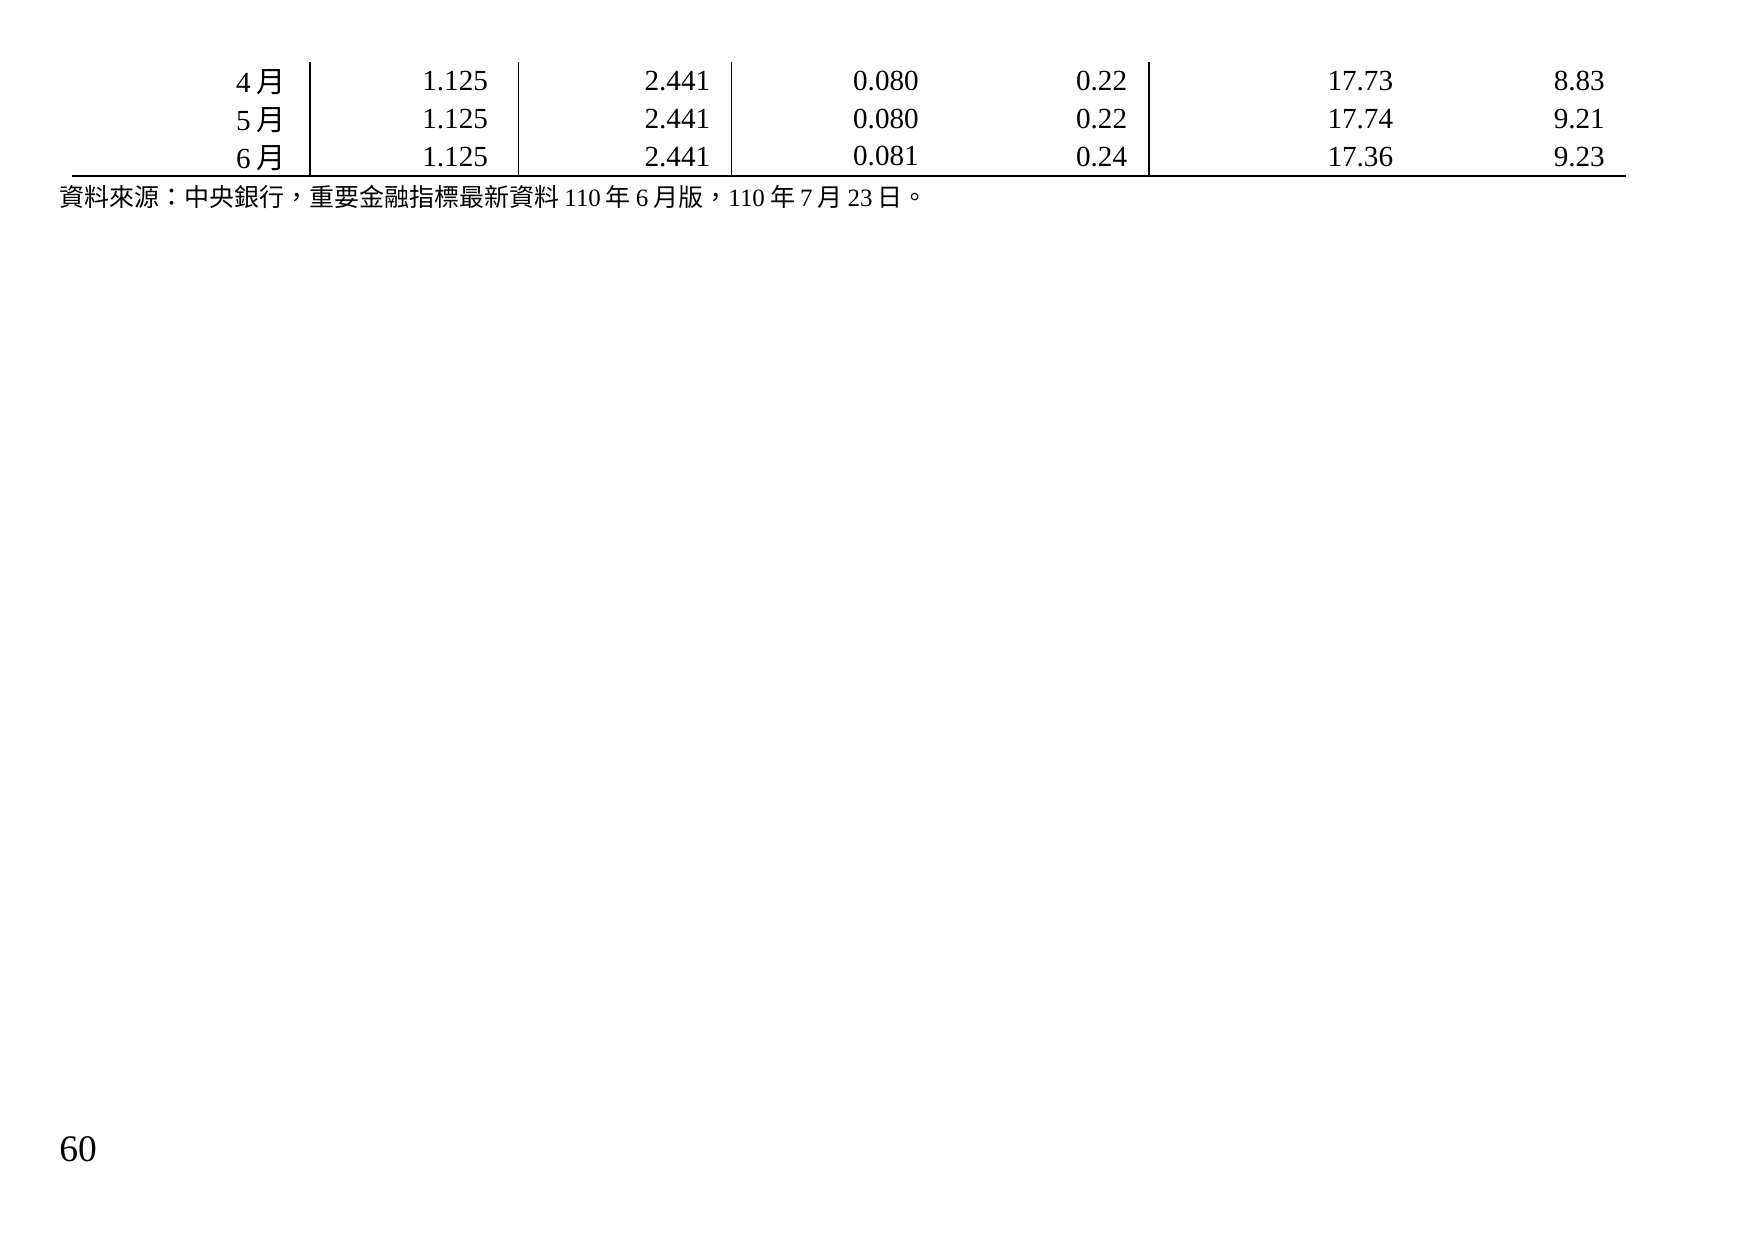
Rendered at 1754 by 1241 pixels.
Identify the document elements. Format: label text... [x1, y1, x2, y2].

table_cell 17.73 [1150, 62, 1414, 99]
table_cell 0.22 [940, 62, 1148, 99]
table_cell 0.080 [732, 100, 940, 137]
table_cell 0.081 081 [732, 137, 940, 175]
table_cell 2.441 [519, 137, 731, 175]
table_cell 17.36 [1150, 137, 1414, 175]
table_cell 6月 [72, 137, 309, 175]
table_cell 4月 [72, 62, 309, 99]
table_cell 0.24 [940, 137, 1148, 175]
text 資料來源：中央銀行，重要金融指標最新資料110年6月版，110年7月23日。 [59, 177, 1639, 214]
table_cell 9.23 [1415, 137, 1626, 175]
table_cell 9.21 [1415, 100, 1626, 137]
table_cell 8.83 [1415, 62, 1626, 99]
table_cell 17.74 [1150, 100, 1414, 137]
table_cell 5月 [72, 100, 309, 137]
table_cell 1.125 [311, 100, 518, 137]
table_cell 2.441 [519, 100, 731, 137]
table_cell 1.125 [311, 137, 518, 175]
table_cell 0.080 [732, 62, 940, 99]
table_cell 1.125 [311, 62, 518, 99]
table_cell 2.441 [519, 62, 731, 99]
table_cell 0.22 [940, 100, 1148, 137]
